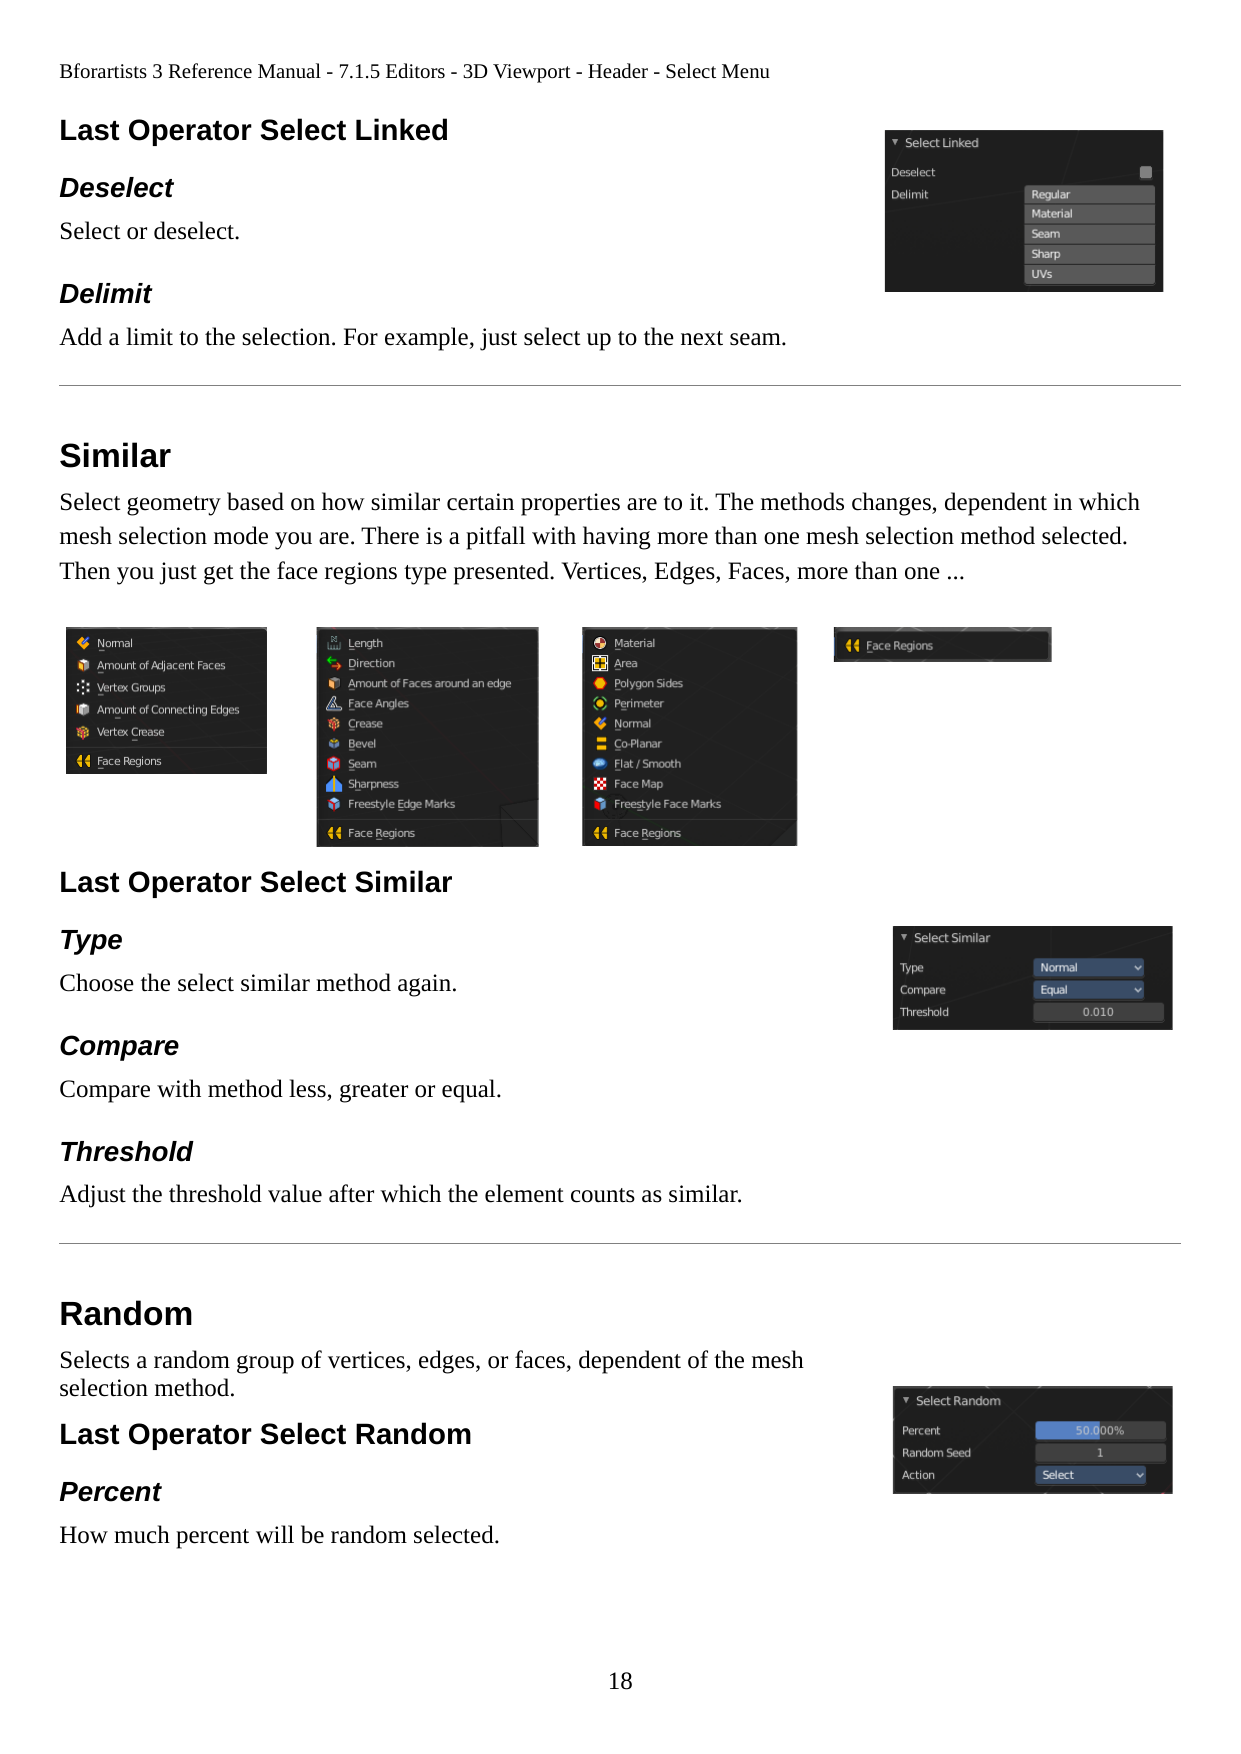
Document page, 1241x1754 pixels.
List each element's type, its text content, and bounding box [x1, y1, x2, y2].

subtitle Last Operator Select Linked [59, 113, 1181, 146]
text Compare with method less, greater or equal. [59, 1074, 1181, 1102]
subtitle Last Operator Select Random [59, 1417, 892, 1451]
picture [892, 1386, 1173, 1494]
text Select geometry based on how similar certain properties are to it. The methods changes, dependent in which mesh selection mode you are. There is a pitfall with having more than one mesh selection method selected. Then you just get the face regions type presented. Vertices, Edges, Faces, more than one ... [59, 487, 1181, 584]
text Selects a random group of vertices, edges, or faces, dependent of the mesh selection method. [59, 1345, 1181, 1402]
picture [892, 926, 1173, 1030]
subtitle Type [59, 923, 1181, 955]
subtitle Random [59, 1294, 1181, 1332]
subtitle Similar [59, 436, 1181, 474]
picture [316, 627, 539, 847]
text Select or deselect. [59, 216, 884, 244]
subtitle [1164, 171, 1181, 203]
subtitle Deselect [59, 171, 884, 203]
text Add a limit to the selection. For example, just select up to the next seam. [59, 322, 1181, 350]
subtitle Compare [59, 1029, 1181, 1061]
text How much percent will be random selected. [59, 1520, 1181, 1549]
subtitle Last Operator Select Similar [59, 847, 1181, 898]
picture [884, 130, 1164, 292]
text Adjust the threshold value after which the element counts as similar. [59, 1179, 1181, 1208]
subtitle Threshold [59, 1135, 1181, 1167]
text [1164, 216, 1181, 244]
picture [833, 627, 1052, 662]
subtitle Delimit [59, 277, 1181, 309]
subtitle Percent [59, 1476, 1181, 1507]
picture [582, 627, 798, 846]
picture [66, 627, 267, 774]
text Choose the select similar method again. [59, 968, 892, 996]
